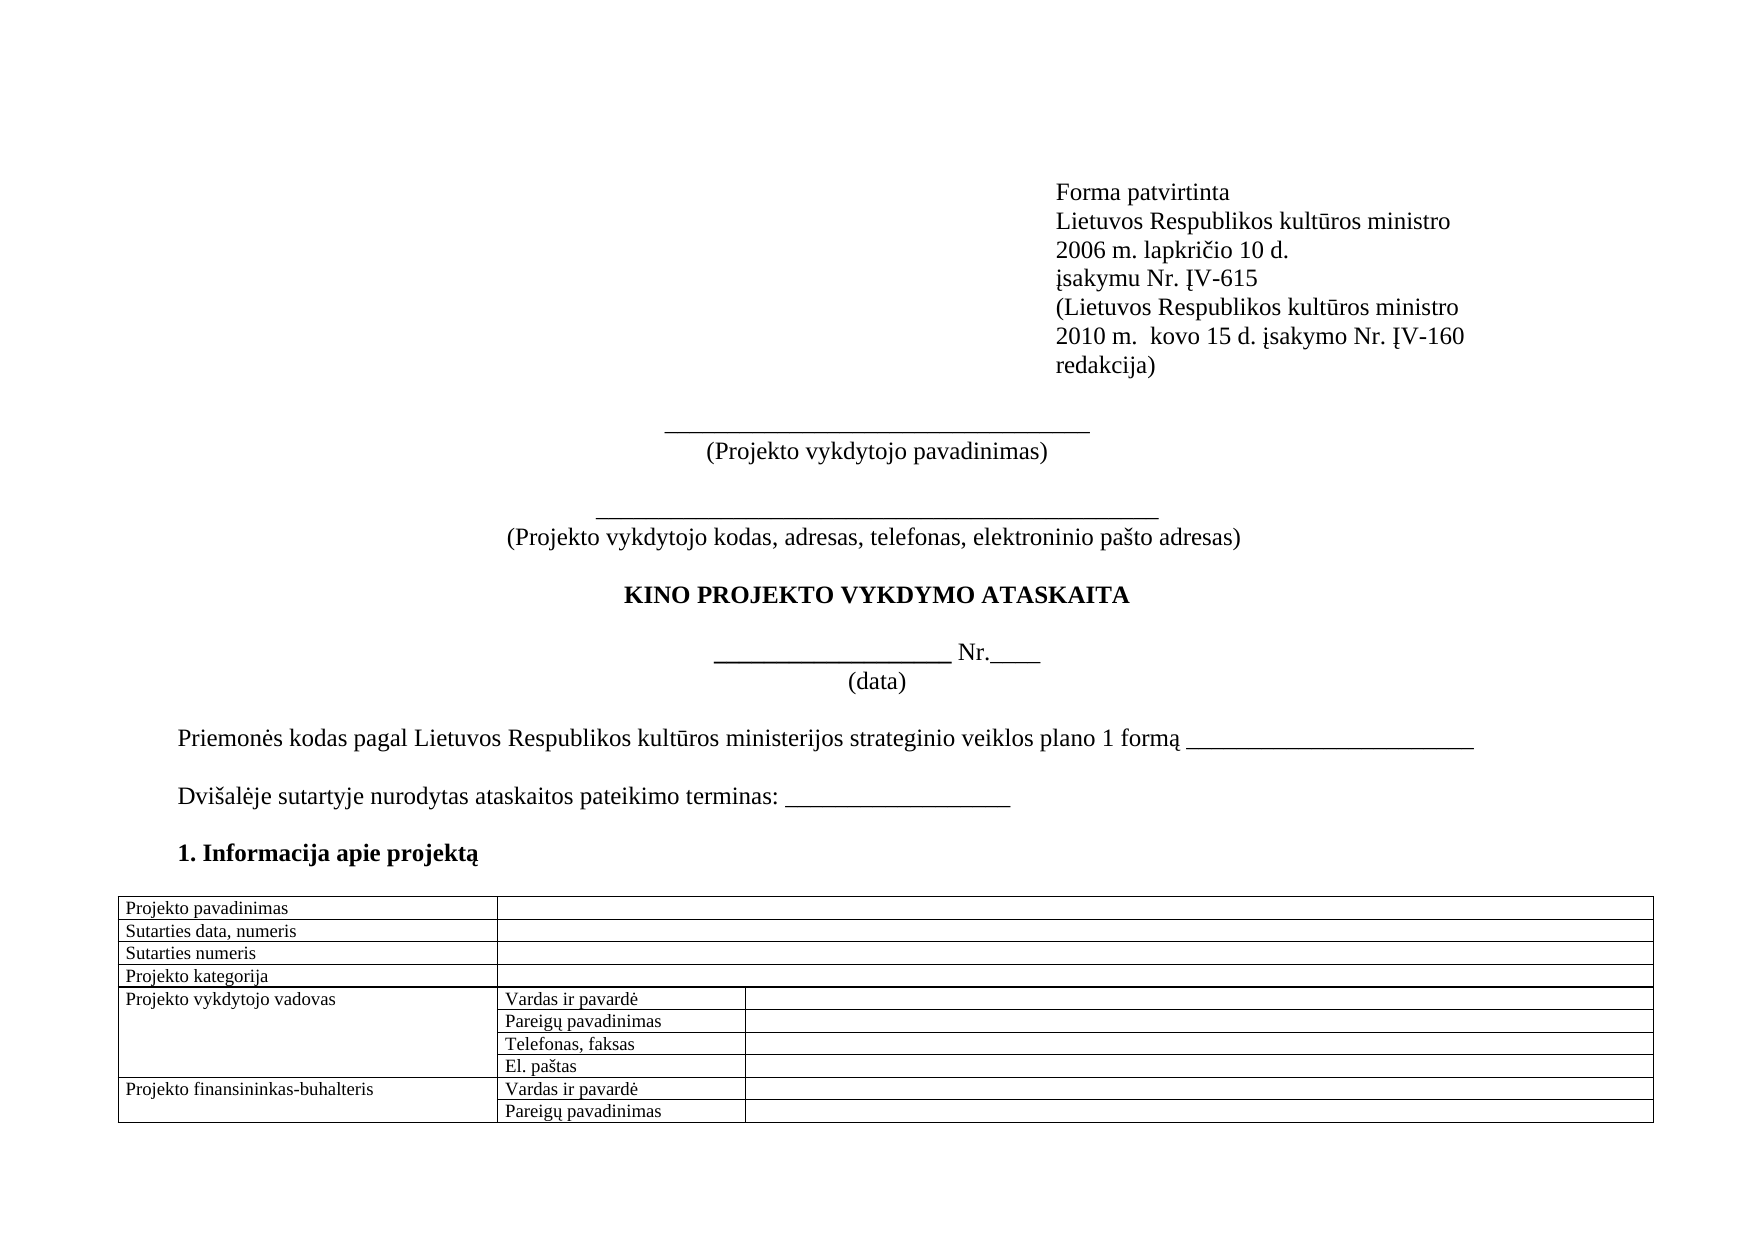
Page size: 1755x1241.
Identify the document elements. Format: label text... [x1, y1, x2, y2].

table_cell [498, 965, 1653, 986]
text 1. Informacija apie projektą [118, 838, 1636, 867]
text 2006 m. lapkričio 10 d. [1056, 235, 1636, 263]
text Forma patvirtinta [1056, 177, 1636, 206]
table_cell Vardas ir pavardė [498, 1078, 745, 1099]
text (Projekto vykdytojo pavadinimas) [118, 436, 1636, 465]
table_header Projekto pavadinimas [119, 897, 497, 918]
table_header [498, 897, 1653, 918]
table_cell [746, 988, 1653, 1009]
table_cell Projekto vykdytojo vadovas [119, 988, 497, 1077]
table_cell [746, 1078, 1653, 1099]
table_cell Pareigų pavadinimas [498, 1010, 745, 1032]
table_cell Projekto finansininkas-buhalteris [119, 1078, 497, 1122]
text (Projekto vykdytojo kodas, adresas, telefonas, elektroninio pašto adresas) [118, 522, 1636, 551]
table_cell Telefonas, faksas [498, 1033, 745, 1054]
text (Lietuvos Respublikos kultūros ministro [1056, 292, 1636, 321]
text Lietuvos Respublikos kultūros ministro [1056, 206, 1636, 235]
text redakcija) [1056, 350, 1636, 378]
text KINO PROJEKTO VYKDYMO ATASKAITA [118, 580, 1636, 608]
text Dvišalėje sutartyje nurodytas ataskaitos pateikimo terminas: __________________ [118, 781, 1636, 810]
table_cell Projekto kategorija [119, 965, 497, 986]
table_cell [746, 1100, 1653, 1122]
table_cell [498, 942, 1653, 964]
table_cell Vardas ir pavardė [498, 988, 745, 1009]
text ___________________ Nr.____ [118, 637, 1636, 666]
text _____________________________________________ [118, 493, 1636, 522]
text (data) [118, 666, 1636, 695]
table_cell Pareigų pavadinimas [498, 1100, 745, 1122]
table_cell El. paštas [498, 1055, 745, 1077]
table_cell [746, 1010, 1653, 1032]
table_cell Sutarties data, numeris [119, 920, 497, 941]
text __________________________________ [118, 407, 1636, 436]
text įsakymu Nr. ĮV-615 [1056, 263, 1636, 292]
table_cell Sutarties numeris [119, 942, 497, 964]
text Priemonės kodas pagal Lietuvos Respublikos kultūros ministerijos strateginio veiklos plano 1 formą _______________________ [118, 723, 1636, 752]
table_cell [498, 920, 1653, 941]
table_cell [746, 1055, 1653, 1077]
text 2010 m. kovo 15 d. įsakymo Nr. ĮV-160 [1056, 321, 1636, 350]
table_cell [746, 1033, 1653, 1054]
